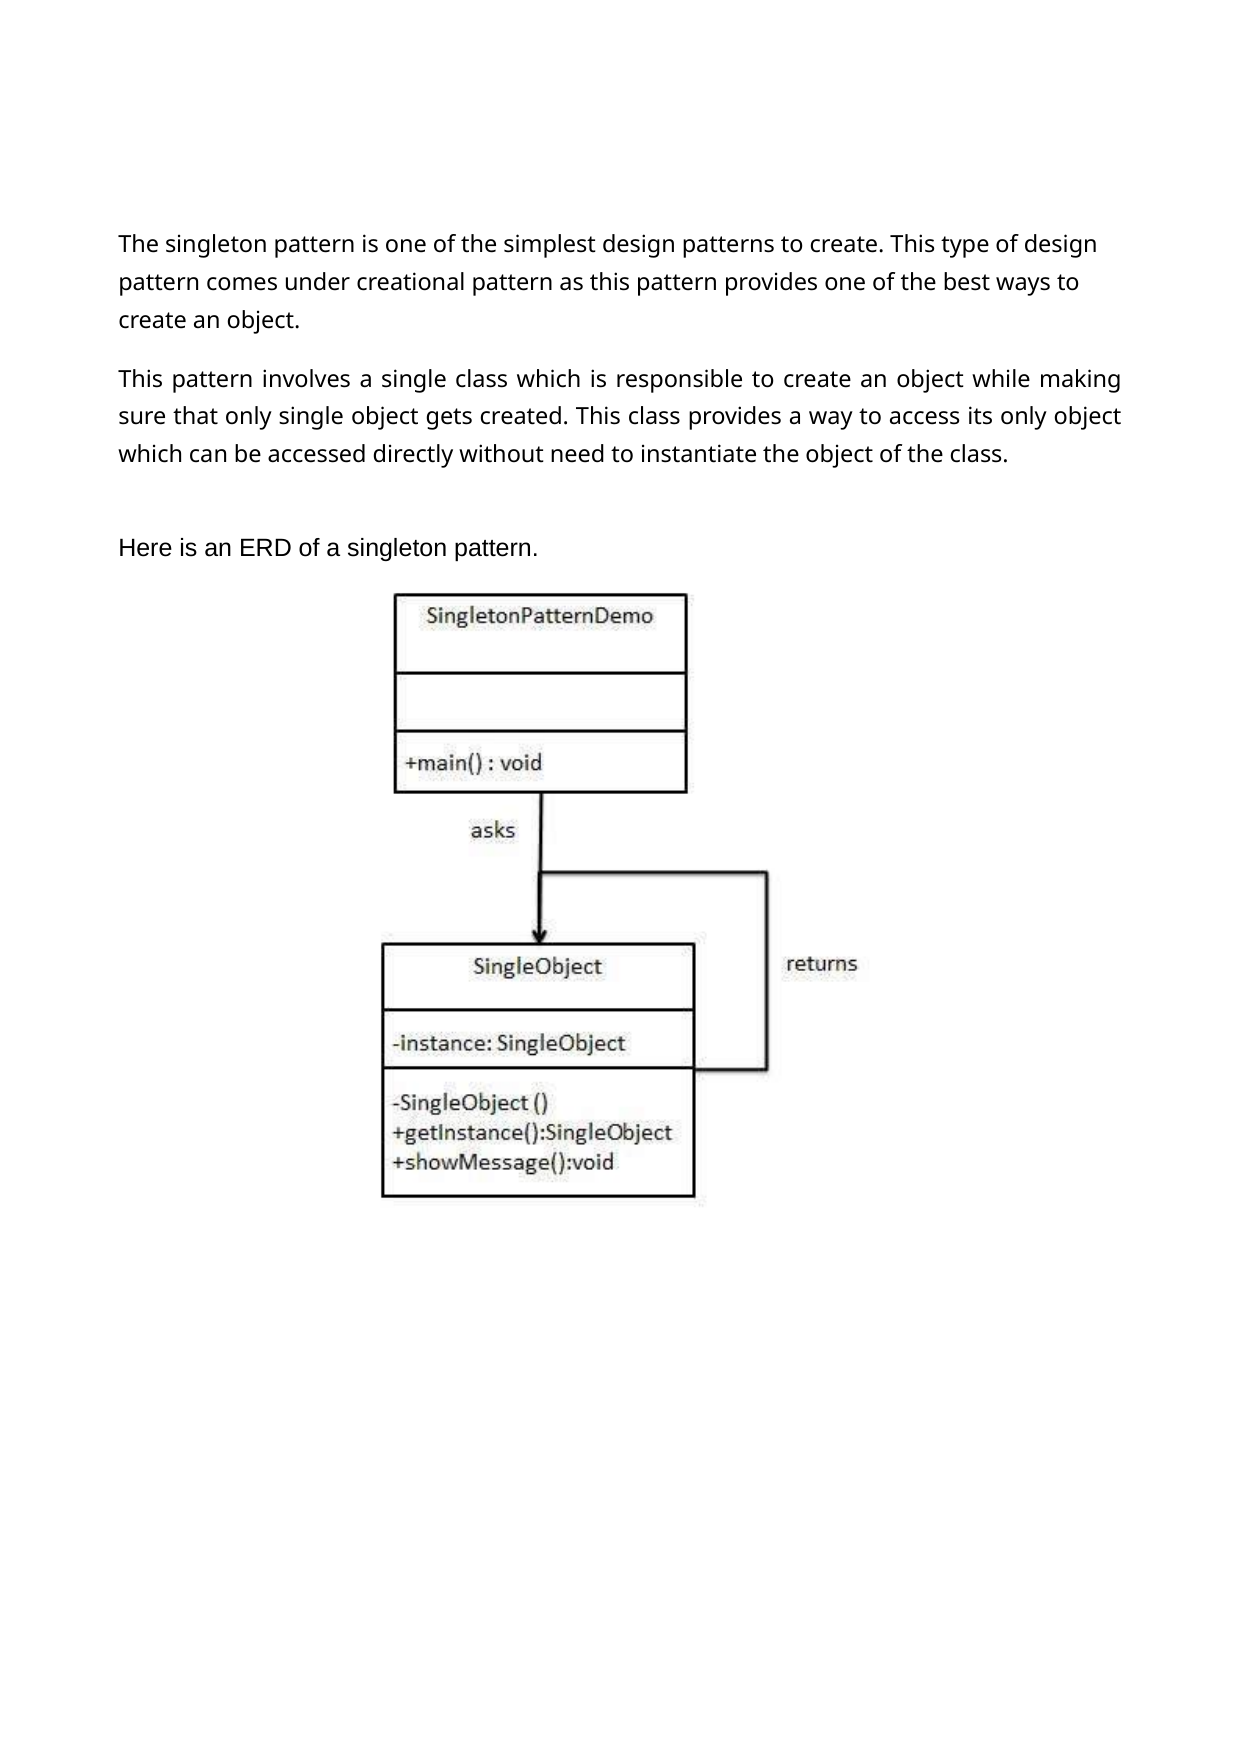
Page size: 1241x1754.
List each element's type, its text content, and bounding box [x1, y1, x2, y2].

text This pattern involves a single class which is responsible to create an object while making sure that only single object gets created. This class provides a way to access its only object which can be accessed directly without need to instantiate the object of the class. [118, 356, 1122, 469]
picture [369, 581, 871, 1209]
text The singleton pattern is one of the simplest design patterns to create. This type of design pattern comes under creational pattern as this pattern provides one of the best ways to create an object. [118, 227, 1122, 336]
text Here is an ERD of a singleton pattern. [118, 533, 1122, 561]
